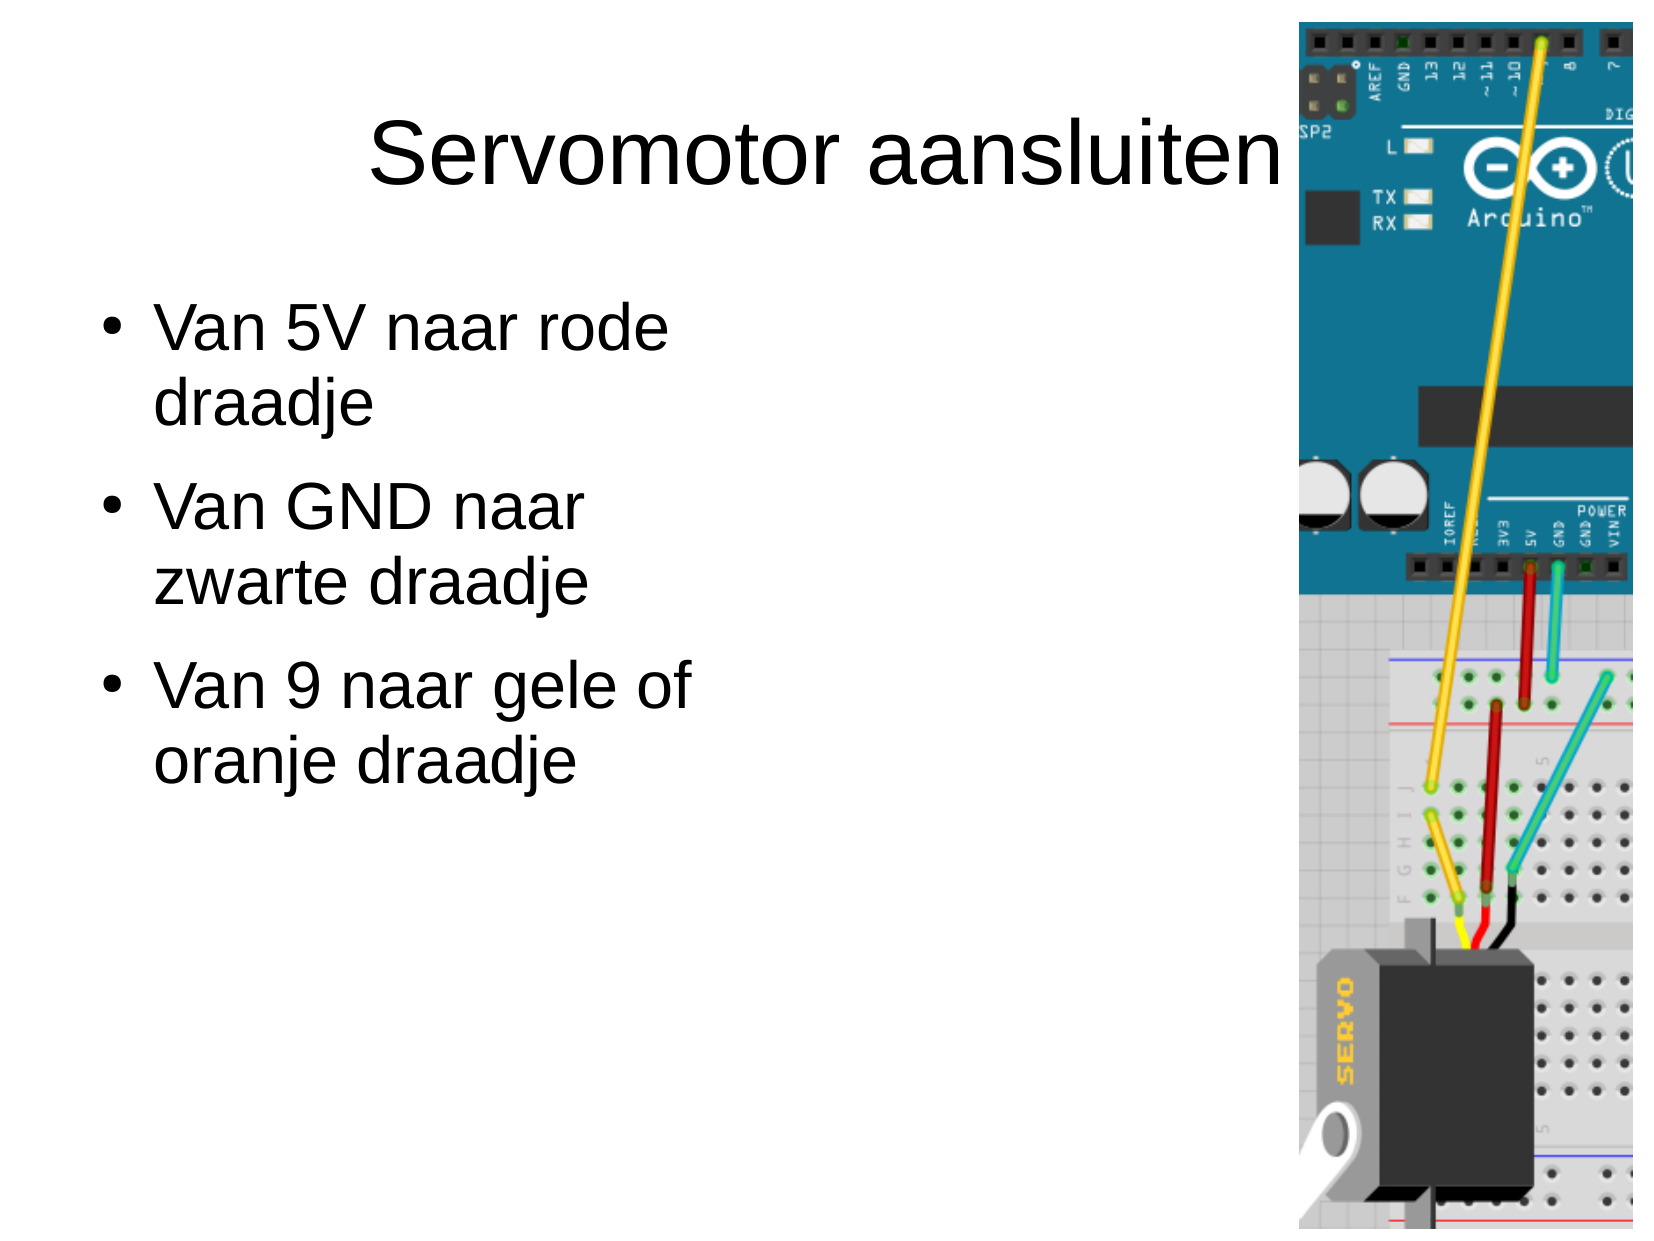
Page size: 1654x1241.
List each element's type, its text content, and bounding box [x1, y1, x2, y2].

list Van 5V naar rode draadje Van GND naar zwarte draadje Van 9 naar gele of oranje draadje [82, 290, 756, 1205]
title Servomotor aansluiten [82, 49, 1299, 257]
picture [1299, 22, 1633, 1229]
